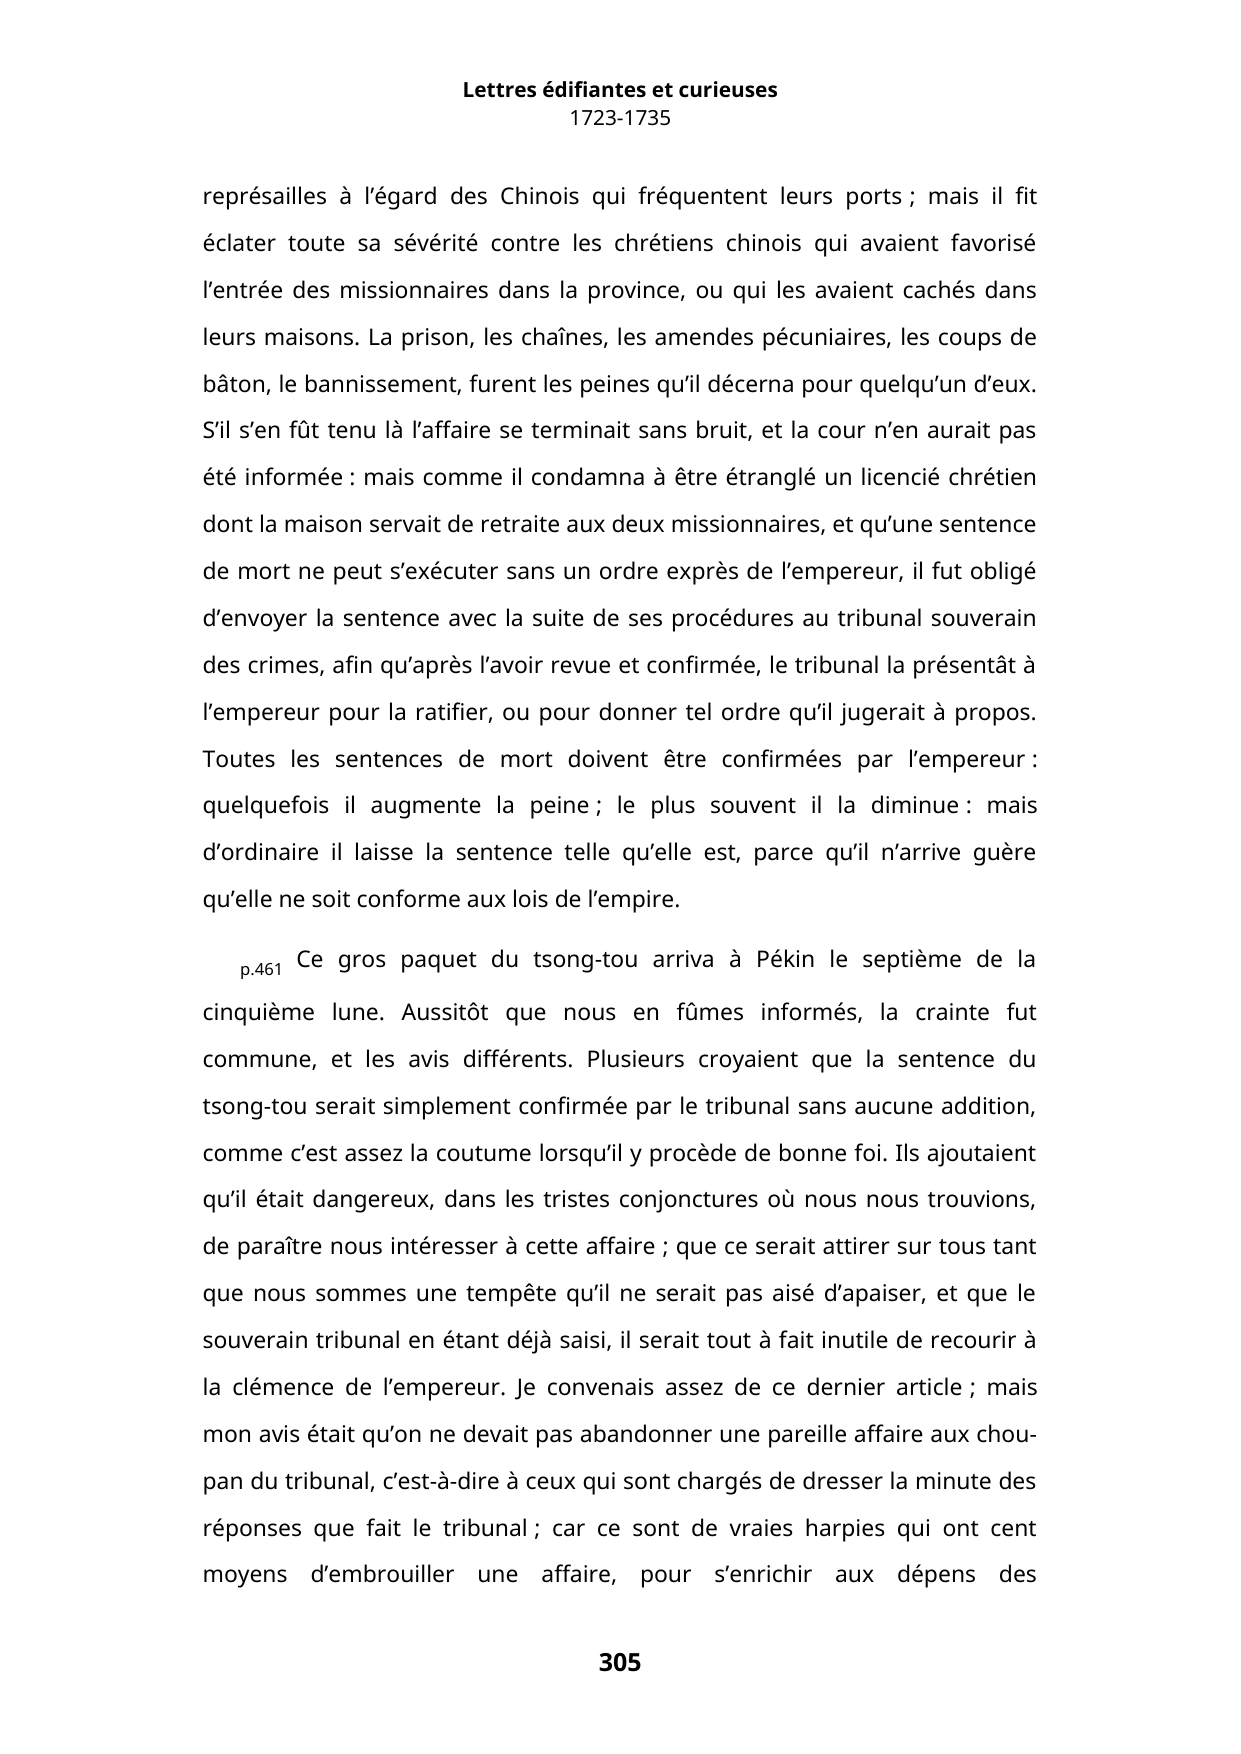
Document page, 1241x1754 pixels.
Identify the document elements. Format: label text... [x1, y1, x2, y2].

text p.461 Ce gros paquet du tsong-tou arriva à Pékin le septième de la cinquième lune. Aussitôt que nous en fûmes informés, la crainte fut commune, et les avis différents. Plusieurs croyaient que la sentence du tsong-tou serait simplement confirmée par le tribunal sans aucune addition, comme c’est assez la coutume lorsqu’il y procède de bonne foi. Ils ajoutaient qu’il était dangereux, dans les tristes conjonctures où nous nous trouvions, de paraître nous intéresser à cette affaire ; que ce serait attirer sur tous tant que nous sommes une tempête qu’il ne serait pas aisé d’apaiser, et que le souverain tribunal en étant déjà saisi, il serait tout à fait inutile de recourir à la clémence de l’empereur. Je convenais assez de ce dernier article ; mais mon avis était qu’on ne devait pas abandonner une pareille affaire aux chou-pan du tribunal, c’est-à-dire à ceux qui sont chargés de dresser la minute des réponses que fait le tribunal ; car ce sont de vraies harpies qui ont cent moyens d’embrouiller une affaire, pour s’enrichir aux dépens des [202, 942, 1038, 1589]
text représailles à l’égard des Chinois qui fréquentent leurs ports ; mais il fit éclater toute sa sévérité contre les chrétiens chinois qui avaient favorisé l’entrée des missionnaires dans la province, ou qui les avaient cachés dans leurs maisons. La prison, les chaînes, les amendes pécuniaires, les coups de bâton, le bannissement, furent les peines qu’il décerna pour quelqu’un d’eux. S’il s’en fût tenu là l’affaire se terminait sans bruit, et la cour n’en aurait pas été informée : mais comme il condamna à être étranglé un licencié chrétien dont la maison servait de retraite aux deux missionnaires, et qu’une sentence de mort ne peut s’exécuter sans un ordre exprès de l’empereur, il fut obligé d’envoyer la sentence avec la suite de ses procédures au tribunal souverain des crimes, afin qu’après l’avoir revue et confirmée, le tribunal la présentât à l’empereur pour la ratifier, ou pour donner tel ordre qu’il jugerait à propos. Toutes les sentences de mort doivent être confirmées par l’empereur : quelquefois il augmente la peine ; le plus souvent il la diminue : mais d’ordinaire il laisse la sentence telle qu’elle est, parce qu’il n’arrive guère qu’elle ne soit conforme aux lois de l’empire. [202, 180, 1038, 914]
